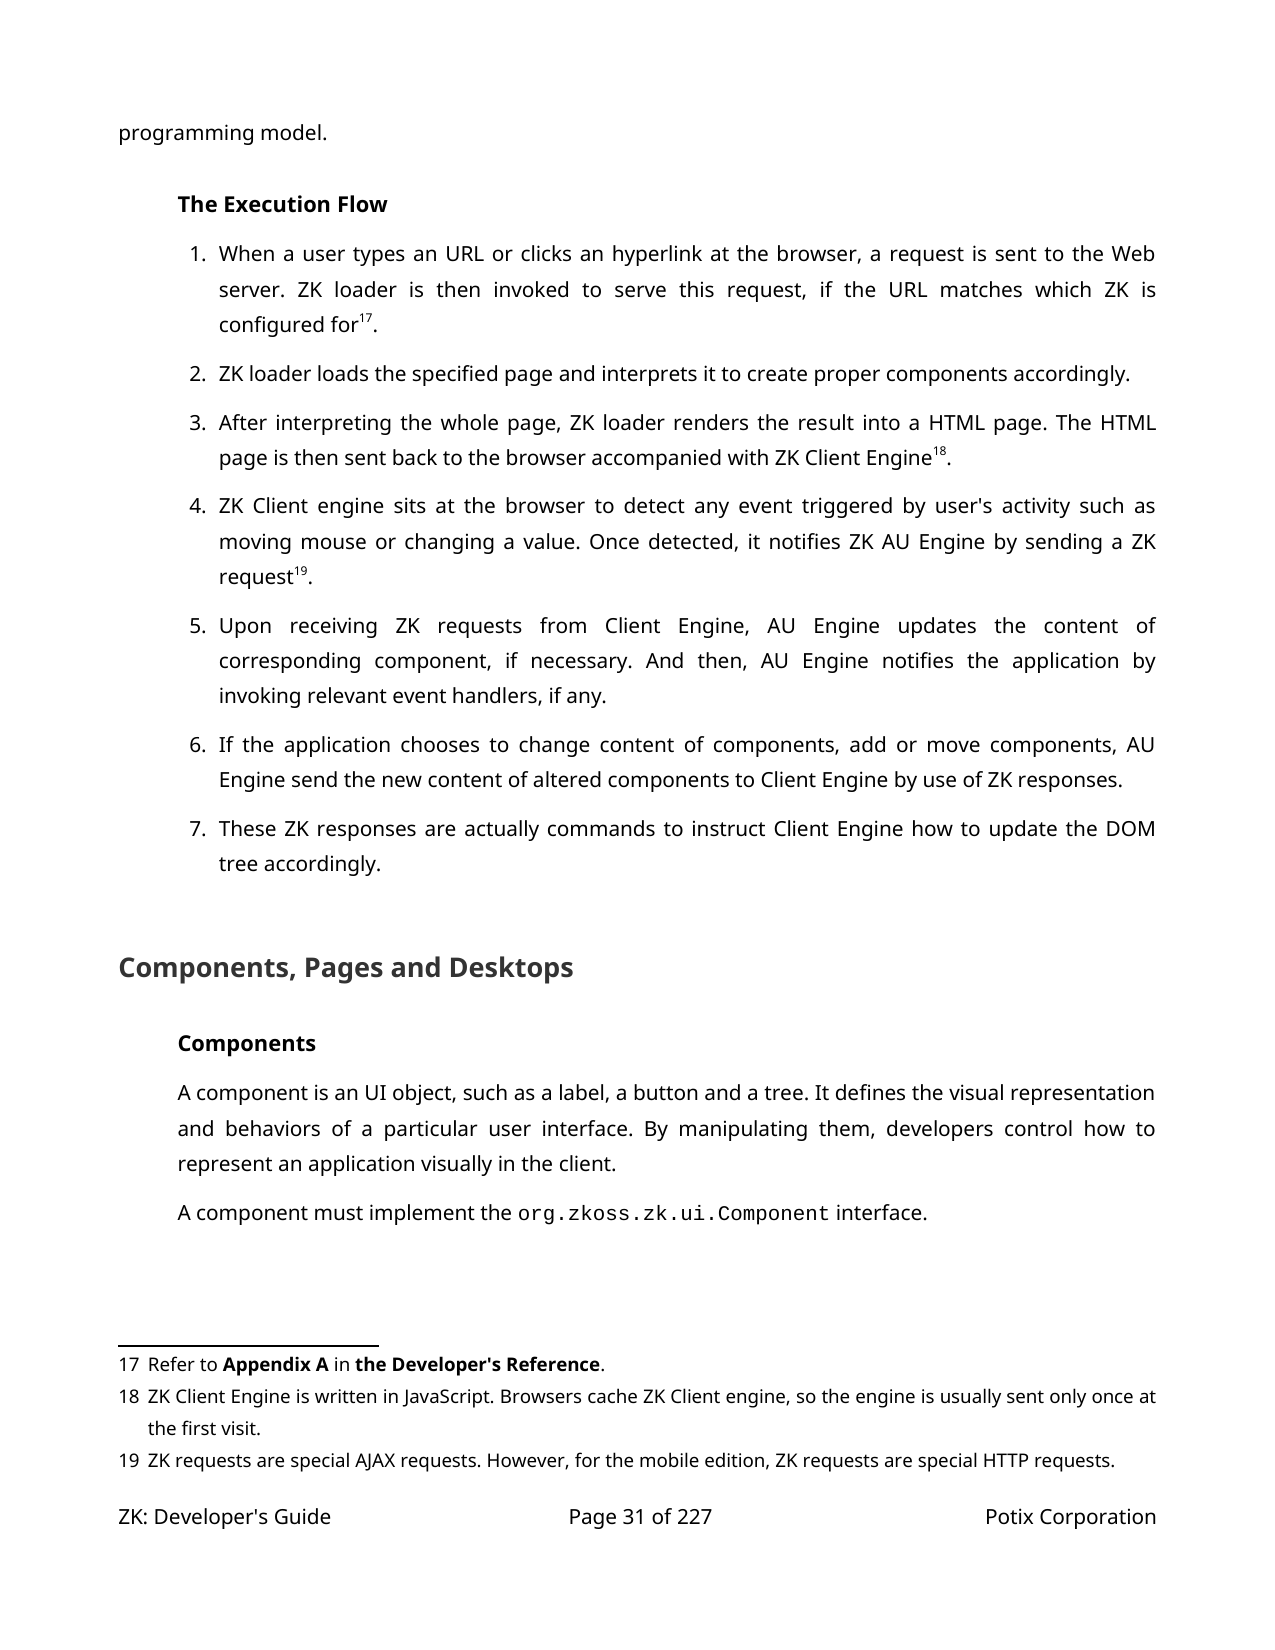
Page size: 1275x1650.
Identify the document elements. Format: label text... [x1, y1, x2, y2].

text programming model. [118, 118, 1157, 146]
list ZK Client engine sits at the browser to detect any event triggered by user's activity such as moving mouse or changing a value. Once detected, it notifies ZK AU Engine by sending a ZK request. [189, 492, 1157, 590]
subtitle The Execution Flow [177, 189, 1157, 219]
list ZK Client Engine is written in JavaScript. Browsers cache ZK Client engine, so the engine is usually sent only once at the first visit. [118, 1384, 1157, 1441]
text A component must implement the org.zkoss.zk.ui.Component interface. [177, 1198, 1157, 1226]
subtitle Components [177, 1028, 1157, 1058]
list If the application chooses to change content of components, add or move components, AU Engine send the new content of altered components to Client Engine by use of ZK responses. [189, 730, 1157, 794]
list ZK loader loads the specified page and interprets it to create proper components accordingly. [189, 359, 1157, 387]
subtitle Components, Pages and Desktops [118, 948, 1157, 985]
list Upon receiving ZK requests from Client Engine, AU Engine updates the content of corresponding component, if necessary. And then, AU Engine notifies the application by invoking relevant event handlers, if any. [189, 611, 1157, 709]
list Refer to Appendix A in the Developer's Reference. [118, 1352, 1157, 1377]
text A component is an UI object, such as a label, a button and a tree. It defines the visual representation and behaviors of a particular user interface. By manipulating them, developers control how to represent an application visually in the client. [177, 1078, 1157, 1177]
list ZK requests are special AJAX requests. However, for the mobile edition, ZK requests are special HTTP requests. [118, 1447, 1157, 1473]
list These ZK responses are actually commands to instruct Client Engine how to update the DOM tree accordingly. [189, 814, 1157, 878]
list When a user types an URL or clicks an hyperlink at the browser, a request is sent to the Web server. ZK loader is then invoked to serve this request, if the URL matches which ZK is configured for. [189, 239, 1157, 338]
list After interpreting the whole page, ZK loader renders the result into a HTML page. The HTML page is then sent back to the browser accompanied with ZK Client Engine. [189, 408, 1157, 471]
